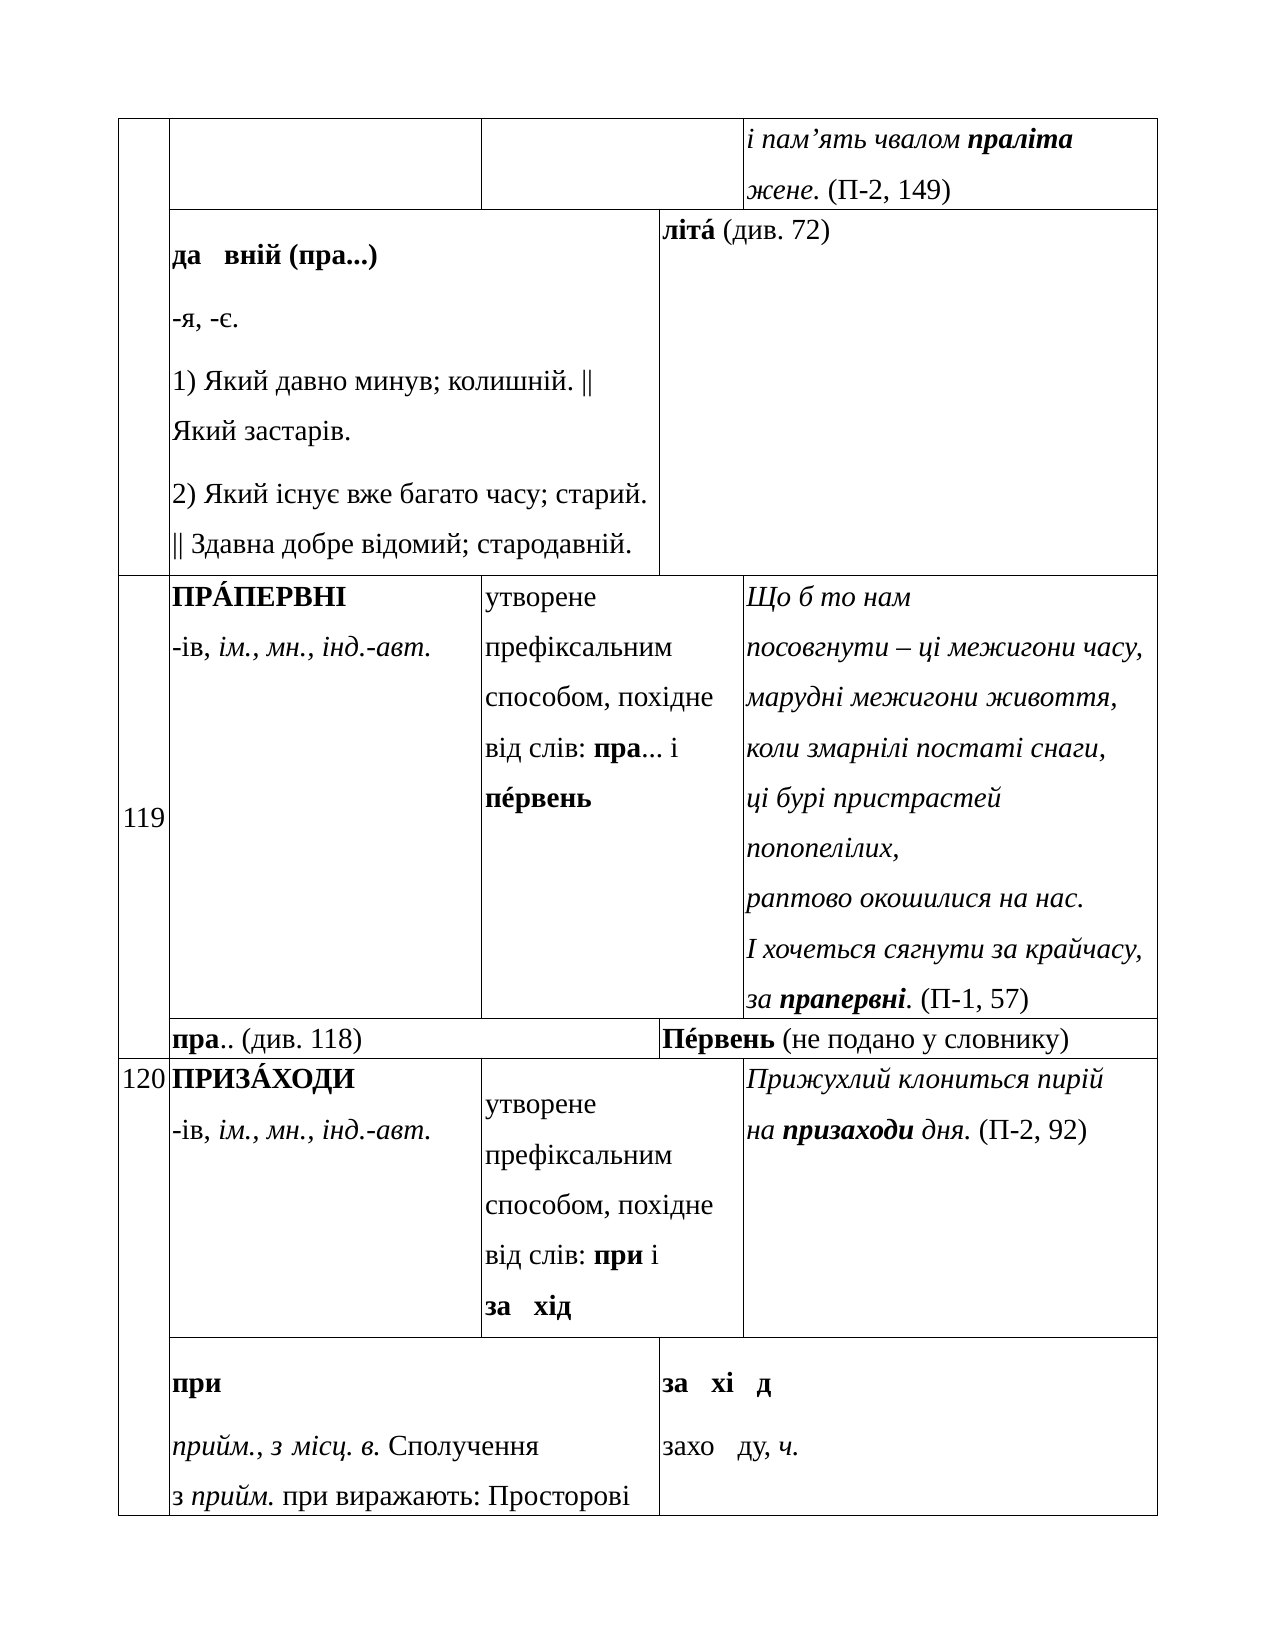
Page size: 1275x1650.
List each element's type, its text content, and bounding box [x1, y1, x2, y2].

table_cell утворене префіксальним способом, похідне від слів: пра... і пéрвень [482, 576, 743, 1018]
table_cell і пам’ять чвалом праліта жене. (П‑2, 149) [744, 119, 1157, 208]
table_cell [170, 119, 481, 208]
table_cell Пéрвень (не подано у словнику) [660, 1019, 1157, 1058]
table_cell літá (див. 72) [660, 210, 1157, 575]
table_cell [119, 119, 169, 575]
table_cell пра.. (див. 118) [170, 1019, 659, 1058]
table_cell Прáпервні -ів, ім., мн., інд.-авт. [170, 576, 481, 1018]
table_cell [482, 119, 743, 208]
table_cell Прижухлий клониться пирій на призаходи дня. (П‑2, 92) [744, 1059, 1157, 1337]
table_cell захід заходу, ч. [660, 1338, 1157, 1515]
table_cell Призáходи -ів, ім., мн., інд.-авт. [170, 1059, 481, 1337]
table_cell утворене префіксальним способом, похідне від слів: при і захід [482, 1059, 743, 1337]
table_cell 120 [119, 1059, 169, 1515]
table_cell 119 [119, 576, 169, 1058]
table_cell Що б то нам посовгнути – ці межигони часу, марудні межигони живоття, коли змарнілі постаті снаги, ці бурі пристрастей попопелілих, раптово окошилися на нас. І хочеться сягнути за крайчасу, за прапервні. (П‑1, 57) [744, 576, 1157, 1018]
table_cell давній (пра...) -я, -є. 1) Який давно минув; колишній. || Який застарів. 2) Який існує вже багато часу; старий. || Здавна добре відомий; стародавній. [170, 210, 659, 575]
table_cell при прийм., з місц. в. Сполучення з прийм. при виражають: Просторові [170, 1338, 659, 1515]
